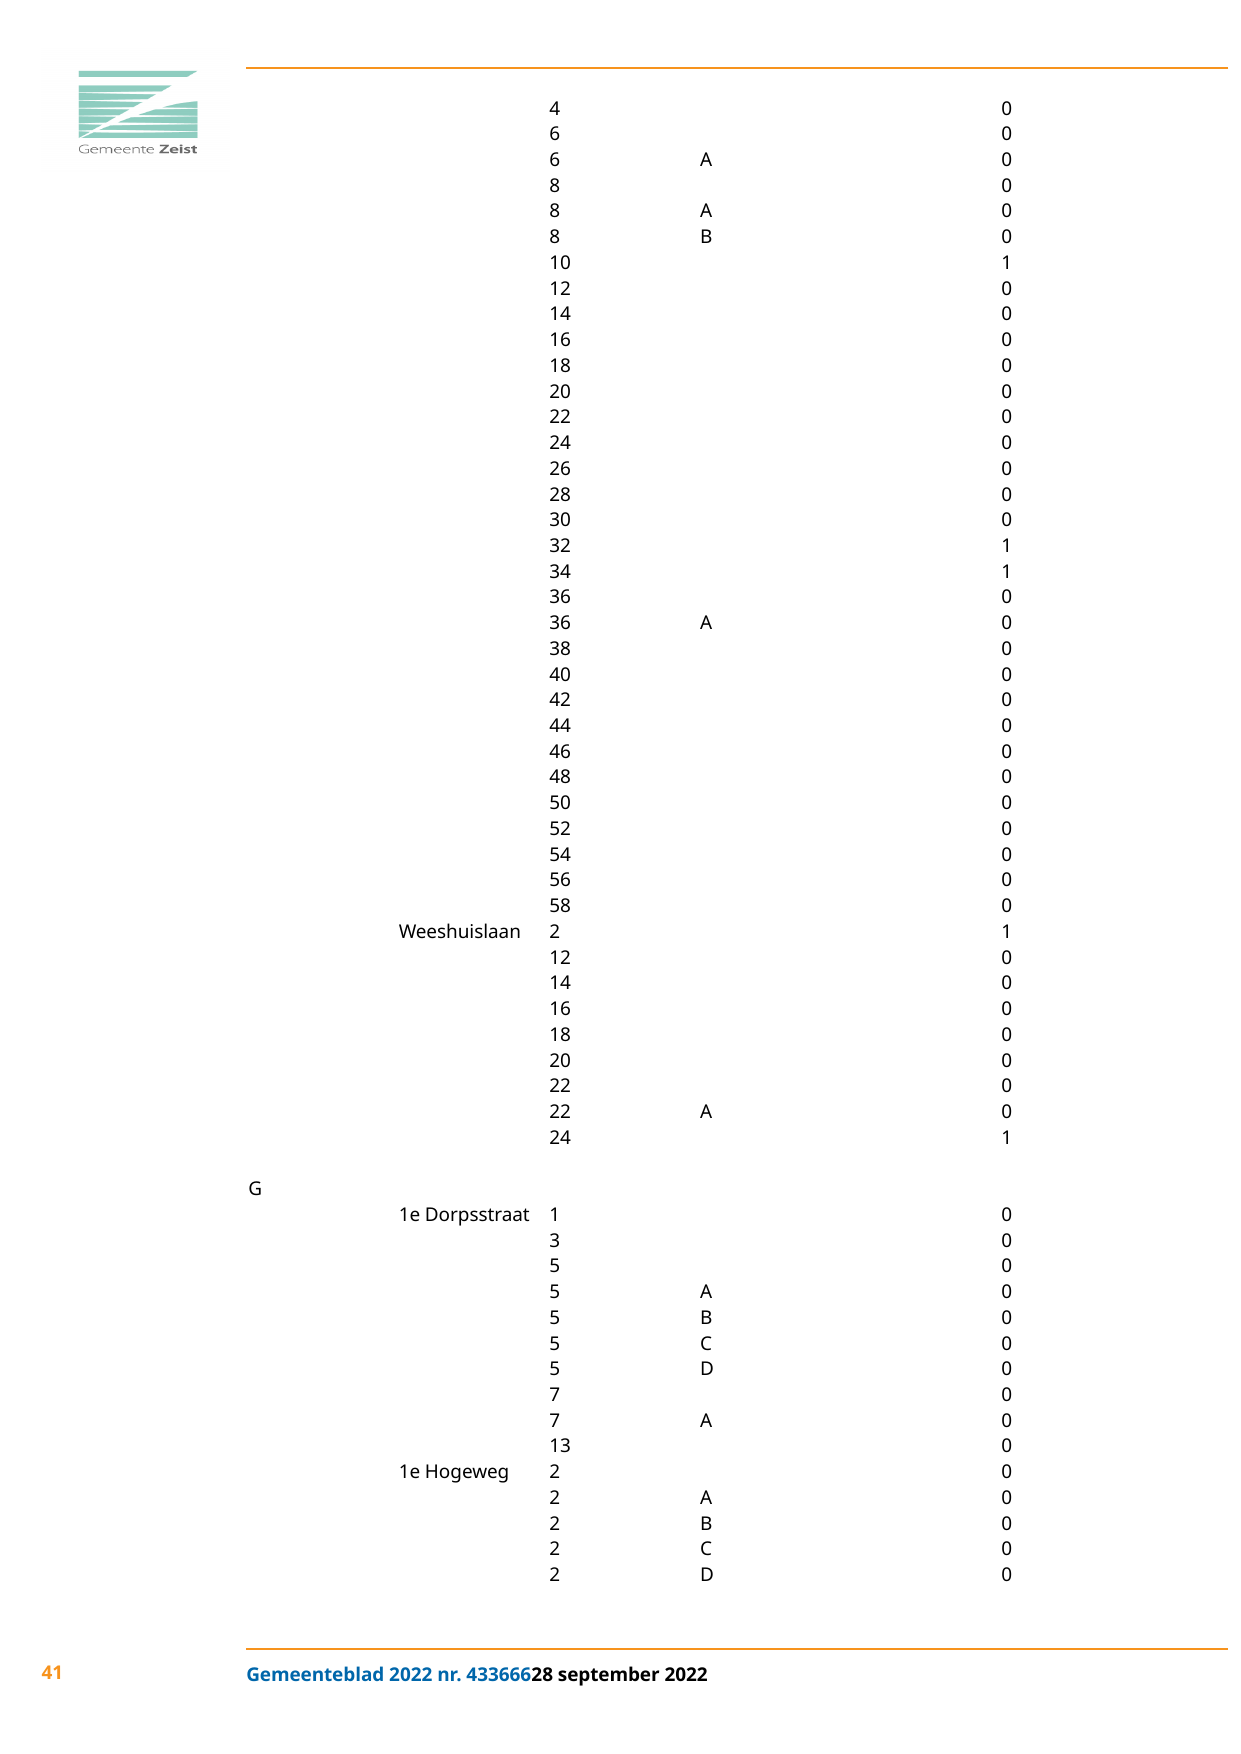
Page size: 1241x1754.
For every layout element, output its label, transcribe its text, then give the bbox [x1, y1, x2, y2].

table_cell 44 [549, 712, 700, 738]
table_cell [850, 1098, 1001, 1124]
table_cell Weeshuislaan [399, 918, 549, 944]
table_cell 0 [1001, 867, 1152, 892]
table_cell C [700, 1330, 850, 1356]
table_cell [850, 764, 1001, 789]
table_cell 8 [549, 172, 700, 198]
table_cell [1001, 1175, 1152, 1201]
table_cell [399, 404, 549, 429]
table_cell 1 [1001, 558, 1152, 584]
table_cell 0 [1001, 893, 1152, 918]
table_cell [850, 635, 1001, 661]
table_cell 28 [549, 481, 700, 506]
table_cell [399, 198, 549, 223]
table_cell [248, 1124, 398, 1150]
table_cell [700, 970, 850, 995]
table_cell [850, 378, 1001, 403]
table_cell 0 [1001, 609, 1152, 635]
table_cell [1001, 1150, 1152, 1175]
table_cell 34 [549, 558, 700, 584]
table_cell [248, 1253, 398, 1278]
table_cell [700, 249, 850, 275]
table_cell [850, 815, 1001, 841]
table_cell [850, 455, 1001, 481]
table_cell 0 [1001, 995, 1152, 1021]
table_cell [399, 121, 549, 146]
table_cell B [700, 1304, 850, 1330]
table_cell [700, 1124, 850, 1150]
table_cell D [700, 1561, 850, 1587]
table_cell 0 [1001, 301, 1152, 326]
table_cell [399, 1561, 549, 1587]
table_cell 3 [549, 1227, 700, 1253]
table_cell 0 [1001, 1381, 1152, 1407]
table_cell [399, 275, 549, 301]
table_cell [399, 893, 549, 918]
table_cell [399, 995, 549, 1021]
table_cell [850, 1381, 1001, 1407]
table_cell [399, 867, 549, 892]
table_cell [700, 1381, 850, 1407]
table_cell [700, 172, 850, 198]
table_cell [399, 944, 549, 969]
table_cell 0 [1001, 1330, 1152, 1356]
table_cell [700, 326, 850, 352]
table_cell [399, 1227, 549, 1253]
table_cell [850, 1510, 1001, 1536]
table_cell [248, 172, 398, 198]
table_cell [399, 532, 549, 558]
table_cell 26 [549, 455, 700, 481]
table_cell 14 [549, 301, 700, 326]
table_cell [248, 687, 398, 712]
table_cell 20 [549, 378, 700, 403]
table_cell 0 [1001, 1227, 1152, 1253]
table_cell 7 [549, 1381, 700, 1407]
table_cell [399, 1150, 549, 1175]
table_cell 0 [1001, 1047, 1152, 1072]
table_cell [248, 1459, 398, 1484]
table_cell 12 [549, 275, 700, 301]
table_cell [850, 661, 1001, 687]
table_cell [399, 764, 549, 789]
table_cell [850, 1278, 1001, 1304]
table_cell [399, 609, 549, 635]
table_cell 2 [549, 1484, 700, 1510]
table_cell [700, 790, 850, 815]
table_cell 20 [549, 1047, 700, 1072]
table_cell 0 [1001, 1356, 1152, 1381]
table_cell [248, 918, 398, 944]
table_cell [700, 506, 850, 532]
table_cell [399, 172, 549, 198]
table_cell 1 [1001, 1124, 1152, 1150]
table_cell 0 [1001, 429, 1152, 455]
table_cell [399, 1356, 549, 1381]
table_cell [248, 1510, 398, 1536]
table_cell [850, 275, 1001, 301]
table_cell [549, 1175, 700, 1201]
table_cell [700, 995, 850, 1021]
table_cell [700, 944, 850, 969]
table_cell [399, 1047, 549, 1072]
table_cell [850, 1433, 1001, 1458]
table_cell [850, 867, 1001, 892]
table_cell D [700, 1356, 850, 1381]
table_cell [248, 378, 398, 403]
table_cell 5 [549, 1253, 700, 1278]
table_cell [399, 481, 549, 506]
table_cell 42 [549, 687, 700, 712]
table_cell 0 [1001, 121, 1152, 146]
table_cell [700, 1021, 850, 1047]
table_cell [248, 95, 398, 121]
table_cell [700, 95, 850, 121]
table_cell [399, 1098, 549, 1124]
table_cell [248, 1381, 398, 1407]
table_cell [399, 249, 549, 275]
table_cell 0 [1001, 661, 1152, 687]
table_cell [700, 481, 850, 506]
table_cell [248, 790, 398, 815]
table_cell [850, 970, 1001, 995]
table_cell [700, 1253, 850, 1278]
table_cell [399, 1536, 549, 1561]
table_cell 0 [1001, 944, 1152, 969]
table_cell [850, 1330, 1001, 1356]
table_cell [700, 1459, 850, 1484]
table_cell 0 [1001, 198, 1152, 223]
table_cell C [700, 1536, 850, 1561]
table_cell 0 [1001, 1304, 1152, 1330]
table_cell 36 [549, 584, 700, 609]
table_cell 0 [1001, 970, 1152, 995]
table_cell [850, 1253, 1001, 1278]
table_cell [850, 1175, 1001, 1201]
table_cell 8 [549, 198, 700, 223]
table_cell [399, 687, 549, 712]
table_cell [248, 1227, 398, 1253]
table_cell [850, 1407, 1001, 1433]
table_cell [399, 815, 549, 841]
table_cell [399, 1278, 549, 1304]
table_cell [399, 1330, 549, 1356]
table_cell [850, 1536, 1001, 1561]
table_cell [248, 584, 398, 609]
table_cell [248, 1304, 398, 1330]
table_cell [700, 429, 850, 455]
table_cell [700, 352, 850, 378]
table_cell 46 [549, 738, 700, 764]
table_cell 0 [1001, 790, 1152, 815]
table_cell [399, 841, 549, 867]
table_cell 2 [549, 1536, 700, 1561]
table_cell [399, 1407, 549, 1433]
table_cell 18 [549, 352, 700, 378]
table_cell [248, 224, 398, 249]
table_cell [399, 224, 549, 249]
table_cell 6 [549, 146, 700, 172]
table_cell [850, 944, 1001, 969]
table_cell [850, 558, 1001, 584]
table_cell [850, 584, 1001, 609]
table_cell [399, 1073, 549, 1098]
table_cell [399, 1510, 549, 1536]
table_cell 0 [1001, 635, 1152, 661]
table_cell [700, 738, 850, 764]
table_cell [399, 1484, 549, 1510]
table_cell [850, 1484, 1001, 1510]
table_cell 0 [1001, 1278, 1152, 1304]
table_cell [399, 635, 549, 661]
table_cell A [700, 1407, 850, 1433]
table_cell [549, 1150, 700, 1175]
table_cell 32 [549, 532, 700, 558]
table_cell [850, 1073, 1001, 1098]
table_cell [399, 95, 549, 121]
table_cell [850, 841, 1001, 867]
table_cell 0 [1001, 687, 1152, 712]
table_cell [248, 1356, 398, 1381]
table_cell 0 [1001, 481, 1152, 506]
table_cell 54 [549, 841, 700, 867]
table_cell 1 [1001, 532, 1152, 558]
table_cell [248, 635, 398, 661]
table_cell B [700, 224, 850, 249]
table_cell A [700, 198, 850, 223]
table_cell [248, 944, 398, 969]
table_cell [248, 455, 398, 481]
table_cell 0 [1001, 275, 1152, 301]
table_cell 0 [1001, 712, 1152, 738]
table_cell [700, 764, 850, 789]
table_cell [248, 1407, 398, 1433]
table_cell B [700, 1510, 850, 1536]
table_cell 13 [549, 1433, 700, 1458]
table_cell 2 [549, 1459, 700, 1484]
table_cell [248, 146, 398, 172]
table_cell [850, 609, 1001, 635]
table_cell [248, 1047, 398, 1072]
table_cell A [700, 609, 850, 635]
table_cell 0 [1001, 1073, 1152, 1098]
table_cell 0 [1001, 146, 1152, 172]
table_cell [248, 532, 398, 558]
table_cell [399, 326, 549, 352]
table_cell 18 [549, 1021, 700, 1047]
table_cell [700, 687, 850, 712]
table_cell 5 [549, 1278, 700, 1304]
table_cell [248, 1150, 398, 1175]
table_cell [248, 429, 398, 455]
table_cell 56 [549, 867, 700, 892]
table_cell [850, 1459, 1001, 1484]
table_cell [248, 764, 398, 789]
table_cell 0 [1001, 172, 1152, 198]
table_cell [700, 712, 850, 738]
table_cell 0 [1001, 1433, 1152, 1458]
table_cell [248, 404, 398, 429]
table_cell [700, 867, 850, 892]
table_cell 0 [1001, 378, 1152, 403]
table_cell [248, 1021, 398, 1047]
table_cell [700, 815, 850, 841]
table_cell 0 [1001, 738, 1152, 764]
table_cell 0 [1001, 326, 1152, 352]
table_cell 4 [549, 95, 700, 121]
table_cell 5 [549, 1304, 700, 1330]
table_cell [248, 841, 398, 867]
table_cell [850, 1227, 1001, 1253]
table_cell 22 [549, 1098, 700, 1124]
table_cell G [248, 1175, 398, 1201]
table_cell 0 [1001, 1510, 1152, 1536]
table_cell 30 [549, 506, 700, 532]
table_cell [399, 1381, 549, 1407]
table_cell [850, 1356, 1001, 1381]
table_cell 6 [549, 121, 700, 146]
table_cell [248, 738, 398, 764]
table_cell 0 [1001, 1253, 1152, 1278]
table_cell [248, 867, 398, 892]
table_cell [850, 172, 1001, 198]
table_cell [850, 224, 1001, 249]
table_cell 12 [549, 944, 700, 969]
table_cell [248, 326, 398, 352]
table_cell 1 [549, 1201, 700, 1227]
table_cell A [700, 1484, 850, 1510]
table_cell 16 [549, 995, 700, 1021]
table_cell [850, 687, 1001, 712]
table_cell [850, 1021, 1001, 1047]
table_cell [700, 1433, 850, 1458]
table_cell [850, 121, 1001, 146]
table_cell 58 [549, 893, 700, 918]
table_cell A [700, 1098, 850, 1124]
table_cell [399, 661, 549, 687]
table_cell [248, 249, 398, 275]
table_cell 8 [549, 224, 700, 249]
table_cell 0 [1001, 1561, 1152, 1587]
table_cell 24 [549, 429, 700, 455]
table_cell [248, 1201, 398, 1227]
table_cell [399, 738, 549, 764]
table_cell 38 [549, 635, 700, 661]
table_cell [850, 352, 1001, 378]
table_cell 7 [549, 1407, 700, 1433]
table_cell [700, 1073, 850, 1098]
table_cell [248, 970, 398, 995]
table_cell [399, 1124, 549, 1150]
table_cell [700, 635, 850, 661]
table_cell 10 [549, 249, 700, 275]
table_cell [700, 455, 850, 481]
table_cell [850, 712, 1001, 738]
table_cell [850, 1561, 1001, 1587]
table_cell [700, 404, 850, 429]
table_cell 22 [549, 1073, 700, 1098]
table_cell [700, 661, 850, 687]
table_cell [399, 455, 549, 481]
table_cell [850, 790, 1001, 815]
table_cell [399, 1253, 549, 1278]
table_cell 0 [1001, 1021, 1152, 1047]
table_cell [700, 1201, 850, 1227]
table_cell 0 [1001, 815, 1152, 841]
table_cell 0 [1001, 1484, 1152, 1510]
table_cell 48 [549, 764, 700, 789]
table_cell [850, 404, 1001, 429]
table_cell [850, 198, 1001, 223]
table_cell [399, 790, 549, 815]
table_cell [850, 995, 1001, 1021]
table_cell [850, 1304, 1001, 1330]
table_cell 0 [1001, 224, 1152, 249]
table_cell [399, 301, 549, 326]
table_cell [700, 841, 850, 867]
table_cell [700, 1227, 850, 1253]
table_cell [248, 1484, 398, 1510]
table_cell [700, 1150, 850, 1175]
table_cell [850, 95, 1001, 121]
table_cell [850, 146, 1001, 172]
table_cell 0 [1001, 841, 1152, 867]
table_cell 1e Dorpsstraat [399, 1201, 549, 1227]
table_cell [399, 1021, 549, 1047]
table_cell [248, 609, 398, 635]
table_cell A [700, 1278, 850, 1304]
table_cell [399, 378, 549, 403]
table_cell [399, 429, 549, 455]
table_cell [248, 1433, 398, 1458]
table_cell [850, 893, 1001, 918]
table_cell [399, 146, 549, 172]
table_cell [399, 1433, 549, 1458]
table_cell [399, 1175, 549, 1201]
table_cell 0 [1001, 1536, 1152, 1561]
table_cell [850, 326, 1001, 352]
table_cell [850, 506, 1001, 532]
table_cell [399, 584, 549, 609]
table_cell [700, 121, 850, 146]
table_cell [248, 893, 398, 918]
table_cell 2 [549, 918, 700, 944]
table_cell 0 [1001, 455, 1152, 481]
table_cell [248, 506, 398, 532]
table_cell [399, 1304, 549, 1330]
table_cell 2 [549, 1510, 700, 1536]
table_cell 0 [1001, 1459, 1152, 1484]
table_cell 22 [549, 404, 700, 429]
table_cell [700, 275, 850, 301]
table_cell [248, 995, 398, 1021]
table_cell [850, 429, 1001, 455]
table_cell 52 [549, 815, 700, 841]
table_cell [850, 918, 1001, 944]
picture [41, 47, 231, 172]
table_cell 14 [549, 970, 700, 995]
table_cell [399, 712, 549, 738]
table_cell [248, 481, 398, 506]
table_cell 0 [1001, 506, 1152, 532]
table_cell [850, 481, 1001, 506]
table_cell [850, 1201, 1001, 1227]
table_cell [248, 712, 398, 738]
table_cell [850, 301, 1001, 326]
table_cell 36 [549, 609, 700, 635]
table_cell 0 [1001, 1098, 1152, 1124]
table_cell 1 [1001, 249, 1152, 275]
table_cell 24 [549, 1124, 700, 1150]
table_cell [700, 893, 850, 918]
table_cell 0 [1001, 1407, 1152, 1433]
table_cell 0 [1001, 1201, 1152, 1227]
table_cell [248, 198, 398, 223]
table_cell A [700, 146, 850, 172]
table_cell [700, 918, 850, 944]
table_cell 0 [1001, 764, 1152, 789]
table_cell [850, 1047, 1001, 1072]
table_cell 1 [1001, 918, 1152, 944]
table_cell [248, 275, 398, 301]
table_cell 40 [549, 661, 700, 687]
table_cell [399, 506, 549, 532]
table_cell [700, 558, 850, 584]
table_cell [248, 1098, 398, 1124]
table_cell [850, 249, 1001, 275]
table_cell [850, 1124, 1001, 1150]
table_cell [700, 1175, 850, 1201]
table_cell [248, 1073, 398, 1098]
table_cell [700, 301, 850, 326]
table_cell 16 [549, 326, 700, 352]
table_cell [248, 121, 398, 146]
table_cell 2 [549, 1561, 700, 1587]
table_cell 1e Hogeweg [399, 1459, 549, 1484]
table_cell [700, 378, 850, 403]
table_cell [700, 584, 850, 609]
table_cell 0 [1001, 352, 1152, 378]
table_cell [248, 1561, 398, 1587]
table_cell 5 [549, 1356, 700, 1381]
table_cell 5 [549, 1330, 700, 1356]
table_cell [399, 970, 549, 995]
table_cell [248, 301, 398, 326]
table_cell [700, 1047, 850, 1072]
table_cell [850, 1150, 1001, 1175]
table_cell [850, 738, 1001, 764]
table_cell [248, 352, 398, 378]
table_cell 0 [1001, 95, 1152, 121]
table_cell 0 [1001, 404, 1152, 429]
table_cell [248, 815, 398, 841]
table_cell [248, 1536, 398, 1561]
table_cell [248, 558, 398, 584]
table_cell [248, 1330, 398, 1356]
table_cell 50 [549, 790, 700, 815]
table_cell [248, 661, 398, 687]
table_cell [850, 532, 1001, 558]
table_cell [399, 558, 549, 584]
table_cell 0 [1001, 584, 1152, 609]
table_cell [248, 1278, 398, 1304]
table_cell [399, 352, 549, 378]
table_cell [700, 532, 850, 558]
